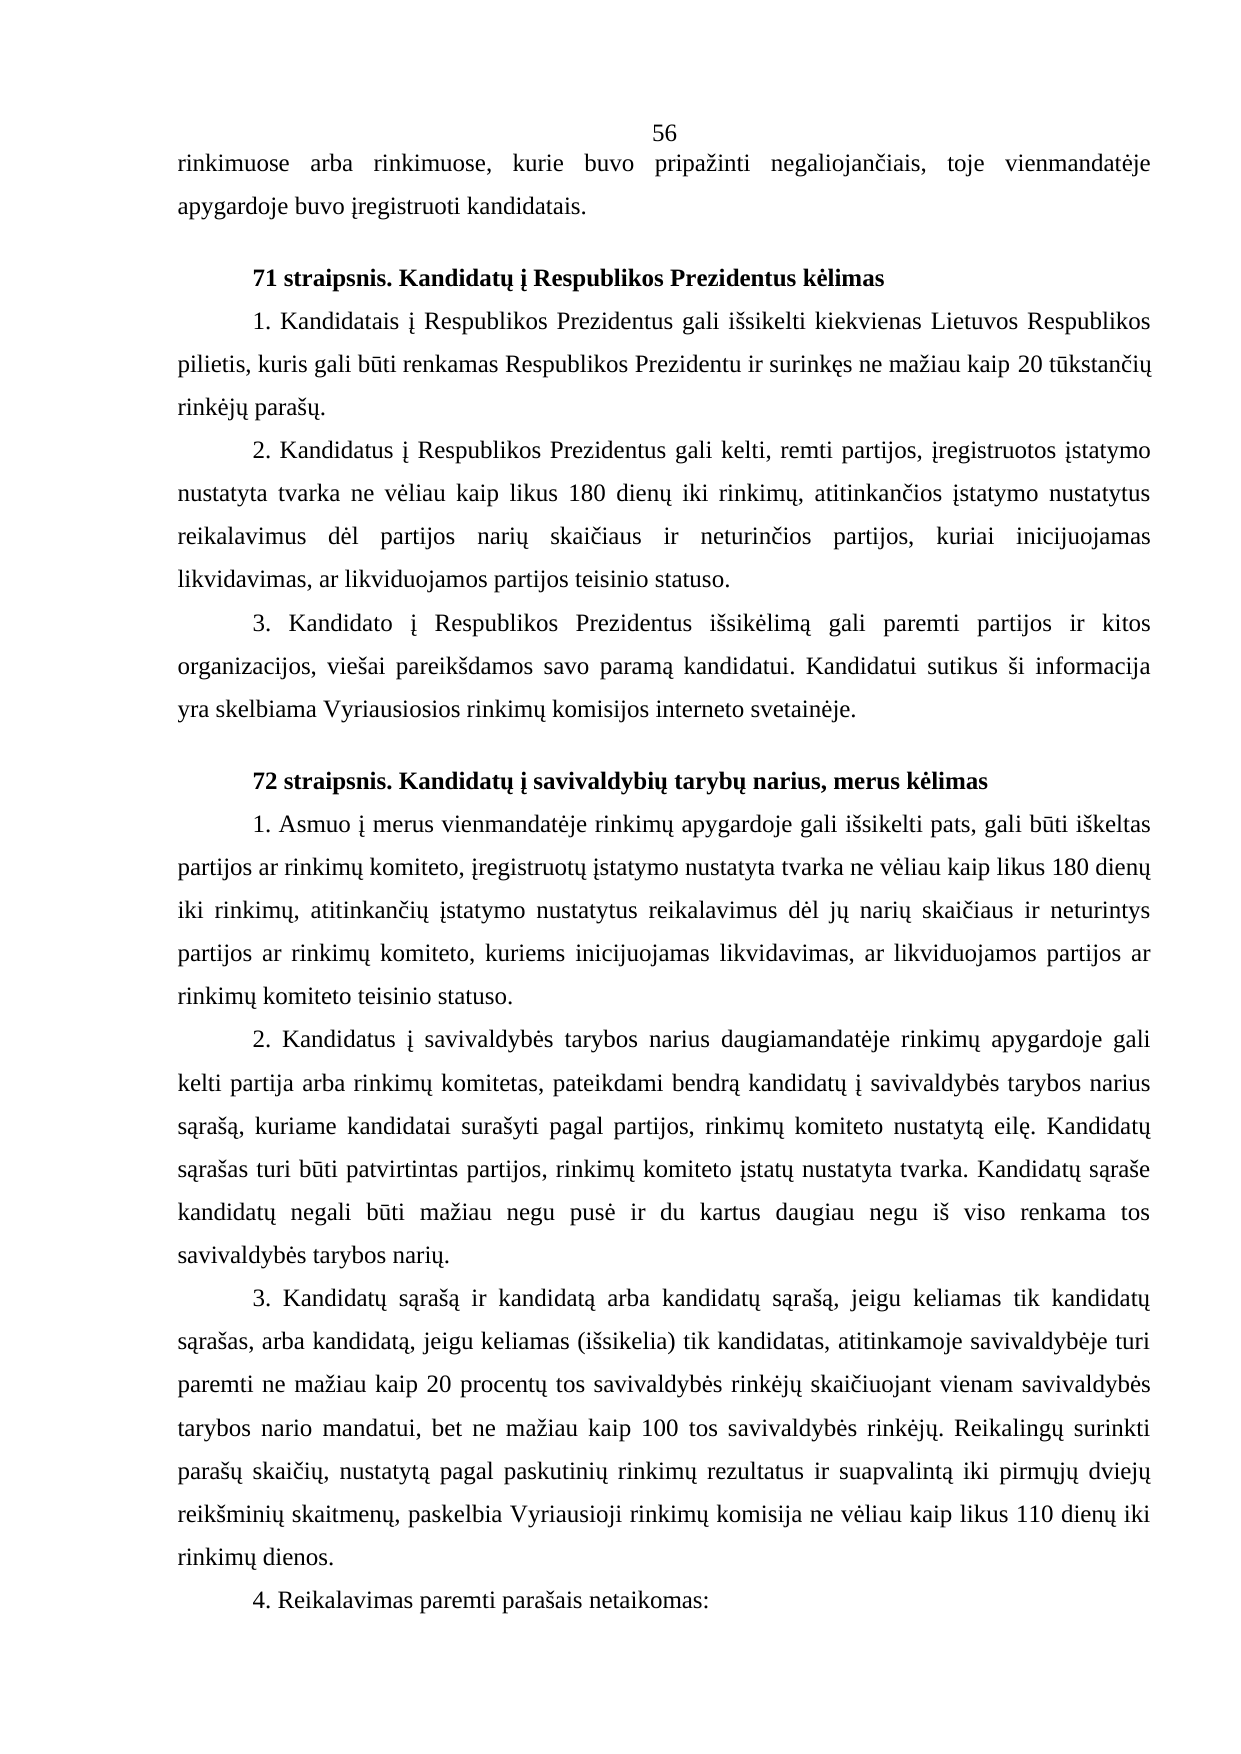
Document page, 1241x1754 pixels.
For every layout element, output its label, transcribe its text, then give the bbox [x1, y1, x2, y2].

text 1. Asmuo į merus vienmandatėje rinkimų apygardoje gali išsikelti pats, gali būti iškeltas partijos ar rinkimų komiteto, įregistruotų įstatymo nustatyta tvarka ne vėliau kaip likus 180 dienų iki rinkimų, atitinkančių įstatymo nustatytus reikalavimus dėl jų narių skaičiaus ir neturintys partijos ar rinkimų komiteto, kuriems inicijuojamas likvidavimas, ar likviduojamos partijos ar rinkimų komiteto teisinio statuso. [177, 809, 1152, 1010]
subtitle 71 straipsnis. Kandidatų į Respublikos Prezidentus kėlimas [177, 263, 1152, 291]
text 2. Kandidatus į savivaldybės tarybos narius daugiamandatėje rinkimų apygardoje gali kelti partija arba rinkimų komitetas, pateikdami bendrą kandidatų į savivaldybės tarybos narius sąrašą, kuriame kandidatai surašyti pagal partijos, rinkimų komiteto nustatytą eilę. Kandidatų sąrašas turi būti patvirtintas partijos, rinkimų komiteto įstatų nustatyta tvarka. Kandidatų sąraše kandidatų negali būti mažiau negu pusė ir du kartus daugiau negu iš viso renkama tos savivaldybės tarybos narių. [177, 1024, 1152, 1269]
text 4. Reikalavimas paremti parašais netaikomas: [177, 1585, 1152, 1614]
subtitle 72 straipsnis. Kandidatų į savivaldybių tarybų narius, merus kėlimas [177, 766, 1152, 794]
text rinkimuose arba rinkimuose, kurie buvo pripažinti negaliojančiais, toje vienmandatėje apygardoje buvo įregistruoti kandidatais. [177, 148, 1152, 219]
text 2. Kandidatus į Respublikos Prezidentus gali kelti, remti partijos, įregistruotos įstatymo nustatyta tvarka ne vėliau kaip likus 180 dienų iki rinkimų, atitinkančios įstatymo nustatytus reikalavimus dėl partijos narių skaičiaus ir neturinčios partijos, kuriai inicijuojamas likvidavimas, ar likviduojamos partijos teisinio statuso. [177, 435, 1152, 593]
text 3. Kandidatų sąrašą ir kandidatą arba kandidatų sąrašą, jeigu keliamas tik kandidatų sąrašas, arba kandidatą, jeigu keliamas (išsikelia) tik kandidatas, atitinkamoje savivaldybėje turi paremti ne mažiau kaip 20 procentų tos savivaldybės rinkėjų skaičiuojant vienam savivaldybės tarybos nario mandatui, bet ne mažiau kaip 100 tos savivaldybės rinkėjų. Reikalingų surinkti parašų skaičių, nustatytą pagal paskutinių rinkimų rezultatus ir suapvalintą iki pirmųjų dviejų reikšminių skaitmenų, paskelbia Vyriausioji rinkimų komisija ne vėliau kaip likus 110 dienų iki rinkimų dienos. [177, 1283, 1152, 1571]
text 3. Kandidato į Respublikos Prezidentus išsikėlimą gali paremti partijos ir kitos organizacijos, viešai pareikšdamos savo paramą kandidatui. Kandidatui sutikus ši informacija yra skelbiama Vyriausiosios rinkimų komisijos interneto svetainėje. [177, 608, 1152, 723]
subtitle 1. Kandidatais į Respublikos Prezidentus gali išsikelti kiekvienas Lietuvos Respublikos pilietis, kuris gali būti renkamas Respublikos Prezidentu ir surinkęs ne mažiau kaip 20 tūkstančių rinkėjų parašų. [177, 306, 1152, 421]
